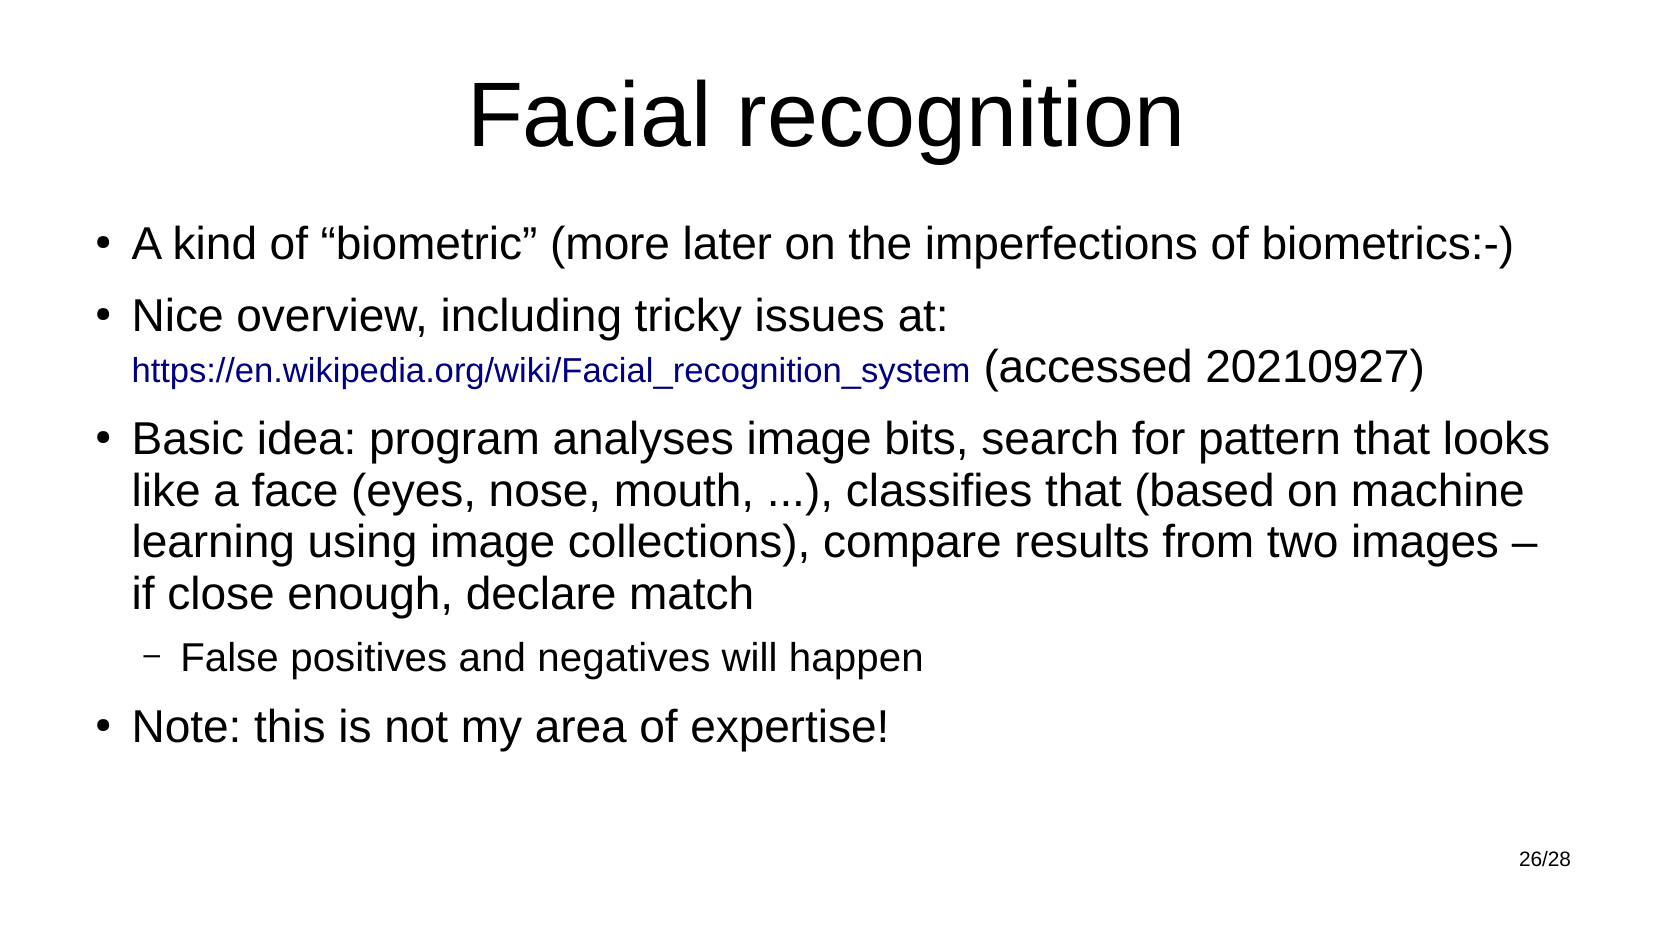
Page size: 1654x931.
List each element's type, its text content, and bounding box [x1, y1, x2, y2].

list A kind of “biometric” (more later on the imperfections of biometrics:-) Nice overview, including tricky issues at: https://en.wikipedia.org/wiki/Facial_recognition_system (accessed 20210927) Basic idea: program analyses image bits, search for pattern that looks like a face (eyes, nose, mouth, ...), classifies that (based on machine learning using image collections), compare results from two images – if close enough, declare match False positives and negatives will happen Note: this is not my area of expertise! [82, 217, 1571, 758]
title Facial recognition [82, 37, 1571, 193]
